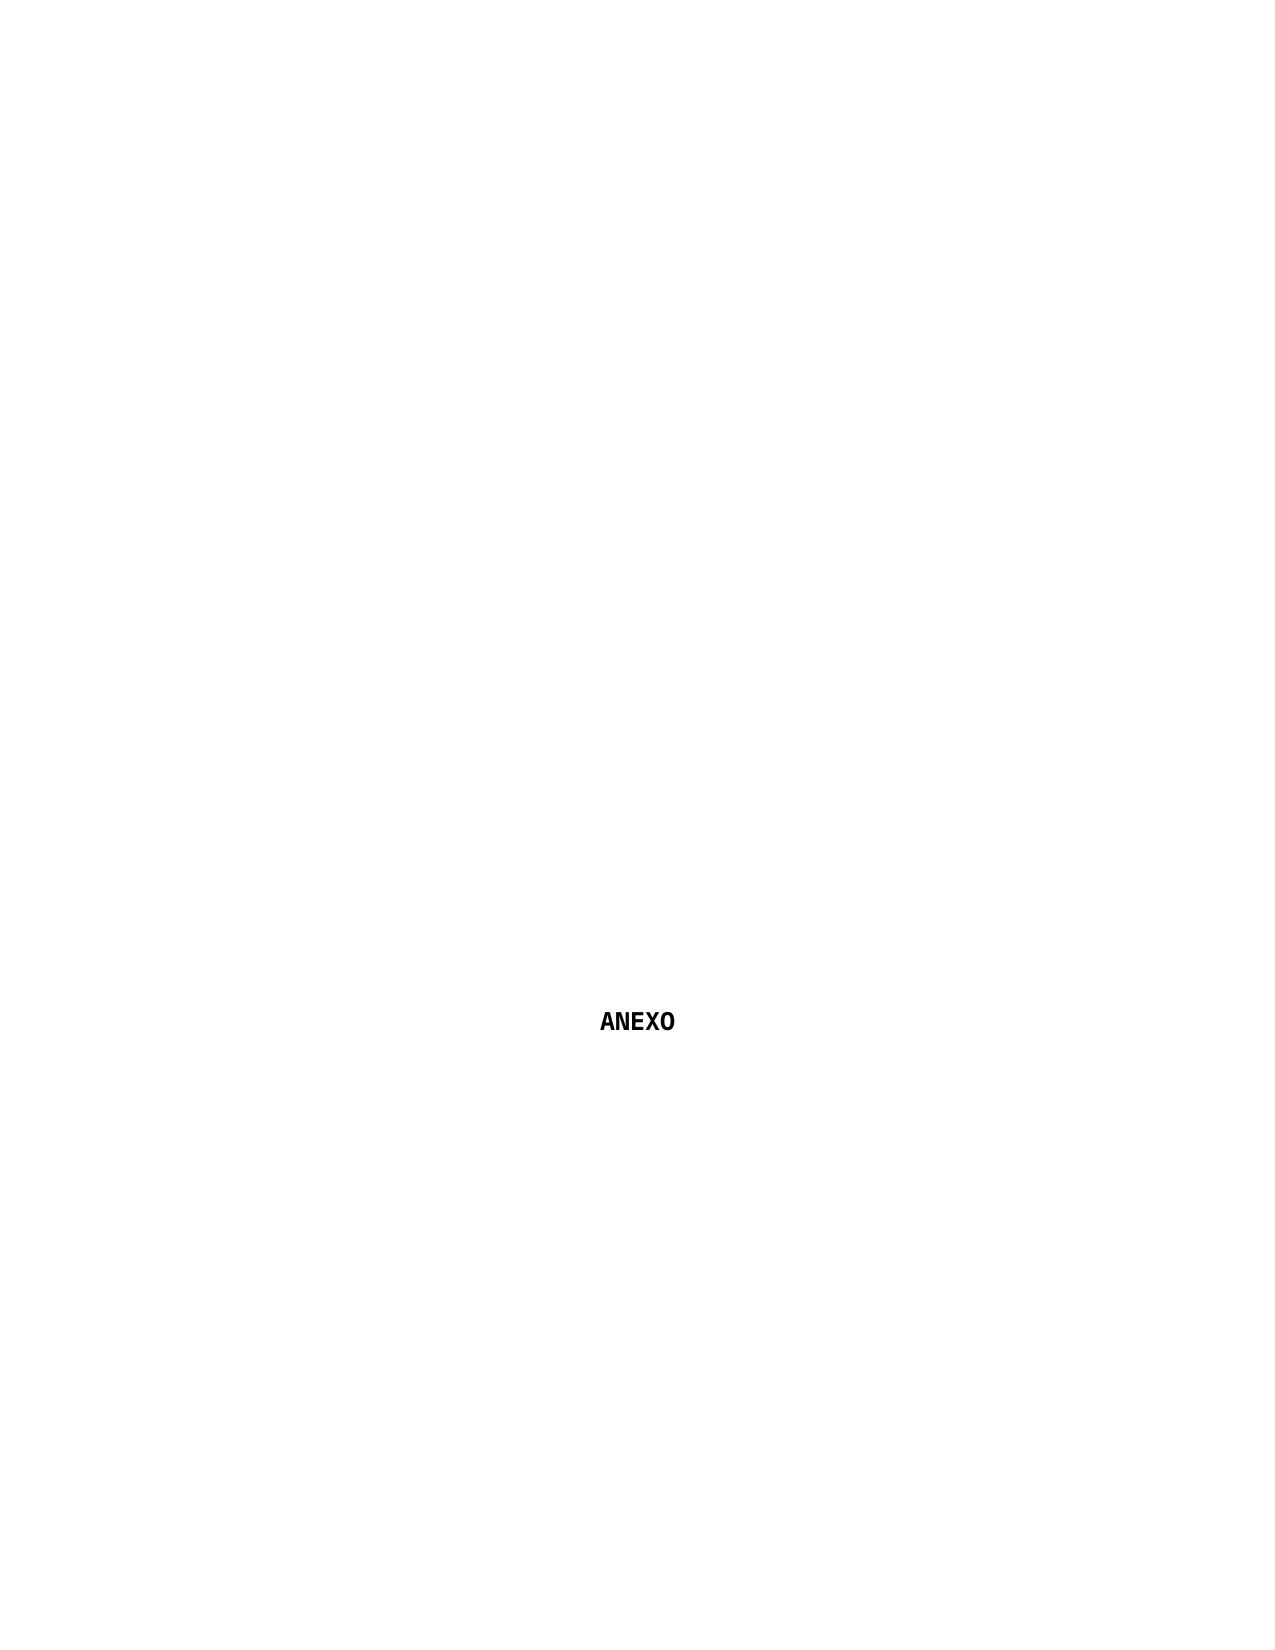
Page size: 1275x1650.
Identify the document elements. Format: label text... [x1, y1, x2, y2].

text ANEXO [118, 1004, 1157, 1038]
